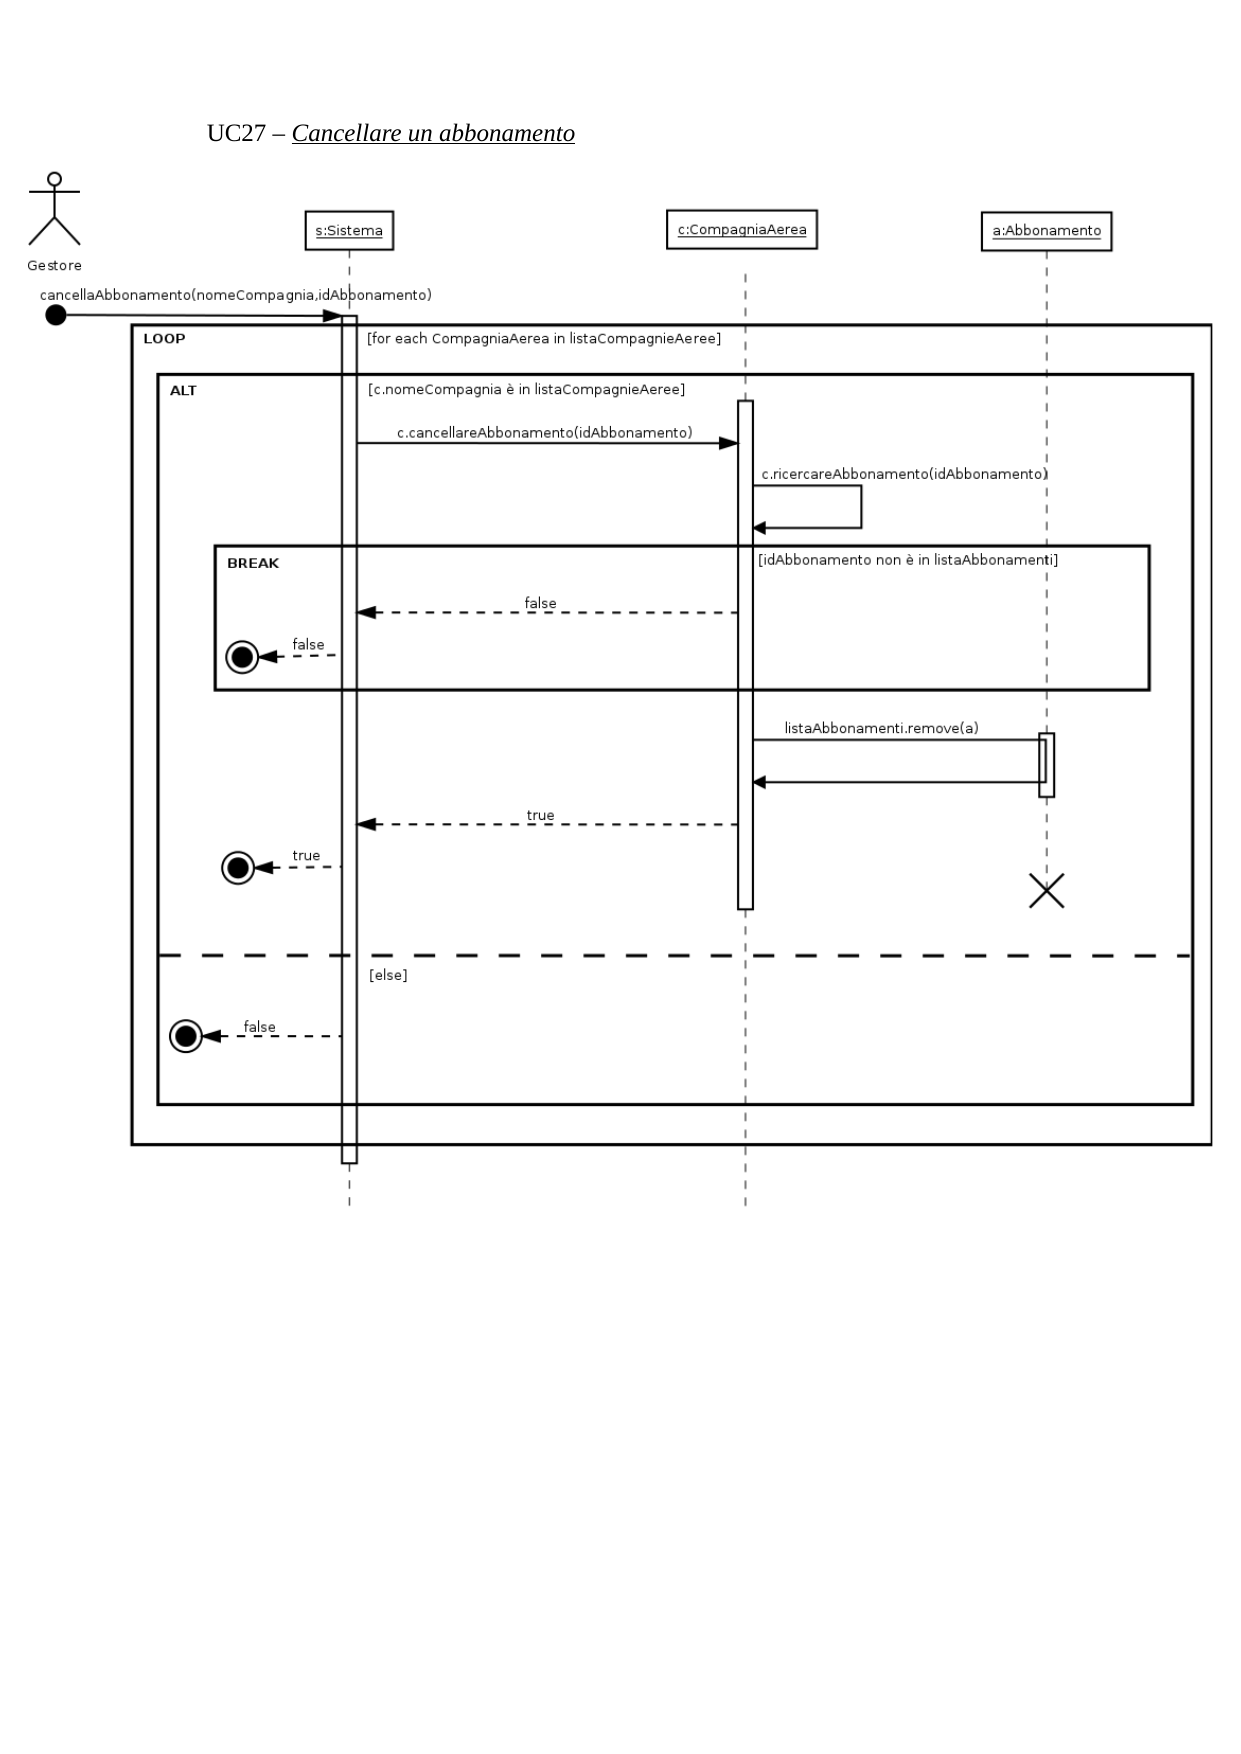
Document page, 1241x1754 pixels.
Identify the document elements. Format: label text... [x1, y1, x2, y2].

picture [27, 159, 1213, 1212]
subtitle UC27 – Cancellare un abbonamento [207, 118, 1122, 147]
